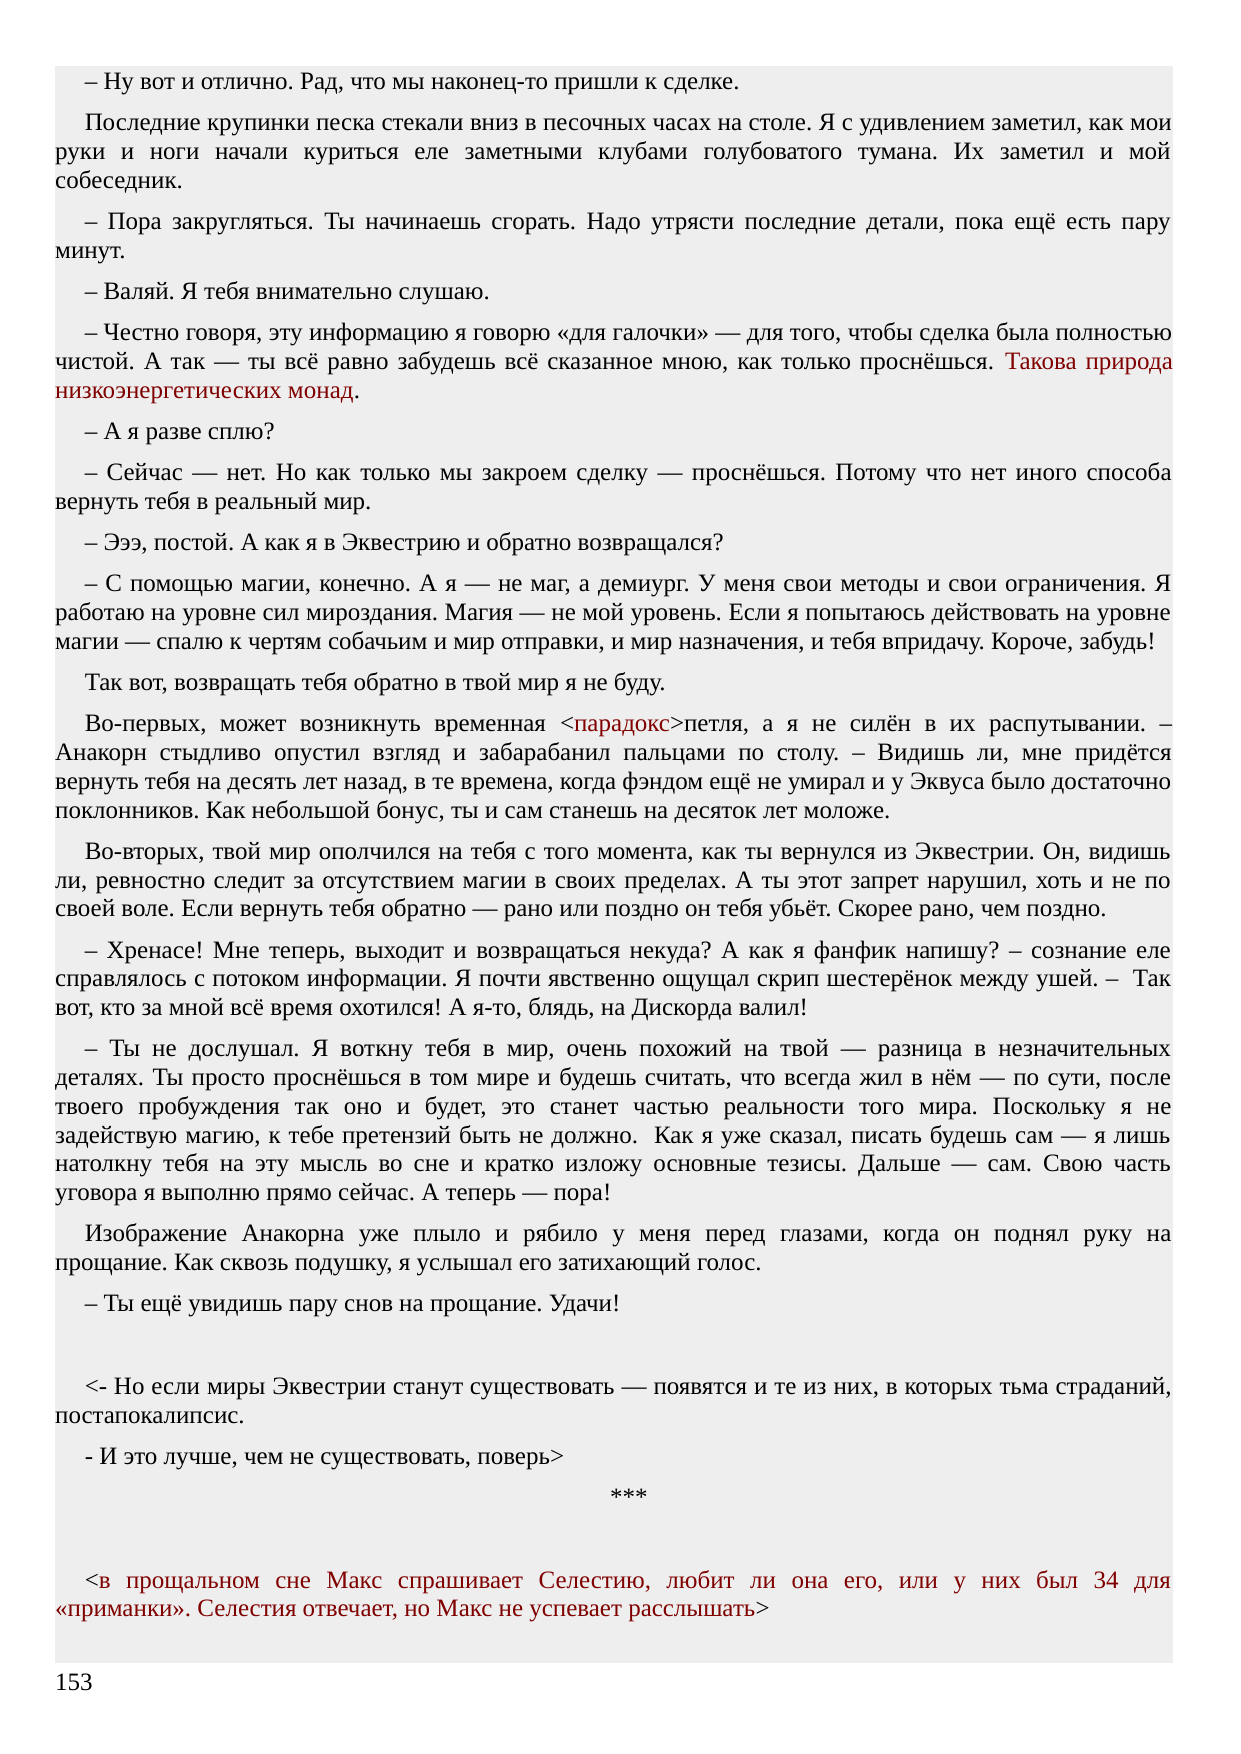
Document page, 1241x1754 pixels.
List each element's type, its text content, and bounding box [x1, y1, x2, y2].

text – Эээ, постой. А как я в Эквестрию и обратно возвращался? [55, 527, 1173, 556]
text – А я разве сплю? [55, 416, 1173, 445]
text – Сейчас — нет. Но как только мы закроем сделку — проснёшься. Потому что нет иного способа вернуть тебя в реальный мир. [55, 457, 1173, 515]
text Во-первых, может возникнуть временная <парадокс>петля, а я не силён в их распутывании. – Анакорн стыдливо опустил взгляд и забарабанил пальцами по столу. – Видишь ли, мне придётся вернуть тебя на десять лет назад, в те времена, когда фэндом ещё не умирал и у Эквуса было достаточно поклонников. Как небольшой бонус, ты и сам станешь на десяток лет моложе. [55, 708, 1173, 823]
text <- Но если миры Эквестрии станут существовать — появятся и те из них, в которых тьма страданий, постапокалипсис. [55, 1371, 1173, 1428]
text – Честно говоря, эту информацию я говорю «для галочки» — для того, чтобы сделка была полностью чистой. А так — ты всё равно забудешь всё сказанное мною, как только проснёшься. Такова природа низкоэнергетических монад. [55, 317, 1173, 403]
text – С помощью магии, конечно. А я — не маг, а демиург. У меня свои методы и свои ограничения. Я работаю на уровне сил мироздания. Магия — не мой уровень. Если я попытаюсь действовать на уровне магии — спалю к чертям собачьим и мир отправки, и мир назначения, и тебя впридачу. Короче, забудь! [55, 568, 1173, 655]
text – Ты не дослушал. Я воткну тебя в мир, очень похожий на твой — разница в незначительных деталях. Ты просто проснёшься в том мире и будешь считать, что всегда жил в нём — по сути, после твоего пробуждения так оно и будет, это станет частью реальности того мира. Поскольку я не задействую магию, к тебе претензий быть не должно. Как я уже сказал, писать будешь сам — я лишь натолкну тебя на эту мысль во сне и кратко изложу основные тезисы. Дальше — сам. Свою часть уговора я выполню прямо сейчас. А теперь — пора! [55, 1033, 1173, 1206]
text - И это лучше, чем не существовать, поверь> [55, 1441, 1173, 1470]
text – Пора закругляться. Ты начинаешь сгорать. Надо утрясти последние детали, пока ещё есть пару минут. [55, 206, 1173, 263]
text Так вот, возвращать тебя обратно в твой мир я не буду. [55, 667, 1173, 696]
text <в прощальном сне Макс спрашивает Селестию, любит ли она его, или у них был 34 для «приманки». Селестия отвечает, но Макс не успевает расслышать> [55, 1565, 1173, 1622]
text – Хренасе! Мне теперь, выходит и возвращаться некуда? А как я фанфик напишу? – сознание еле справлялось с потоком информации. Я почти явственно ощущал скрип шестерёнок между ушей. – Так вот, кто за мной всё время охотился! А я-то, блядь, на Дискорда валил! [55, 935, 1173, 1021]
text *** [55, 1482, 1173, 1511]
text – Валяй. Я тебя внимательно слушаю. [55, 276, 1173, 305]
text Во-вторых, твой мир ополчился на тебя с того момента, как ты вернулся из Эквестрии. Он, видишь ли, ревностно следит за отсутствием магии в своих пределах. А ты этот запрет нарушил, хоть и не по своей воле. Если вернуть тебя обратно — рано или поздно он тебя убьёт. Скорее рано, чем поздно. [55, 836, 1173, 922]
text Изображение Анакорна уже плыло и рябило у меня перед глазами, когда он поднял руку на прощание. Как сквозь подушку, я услышал его затихающий голос. [55, 1218, 1173, 1276]
text – Ты ещё увидишь пару снов на прощание. Удачи! [55, 1288, 1173, 1317]
text – Ну вот и отлично. Рад, что мы наконец-то пришли к сделке. [55, 66, 1173, 95]
text Последние крупинки песка стекали вниз в песочных часах на столе. Я с удивлением заметил, как мои руки и ноги начали куриться еле заметными клубами голубоватого тумана. Их заметил и мой собеседник. [55, 107, 1173, 193]
